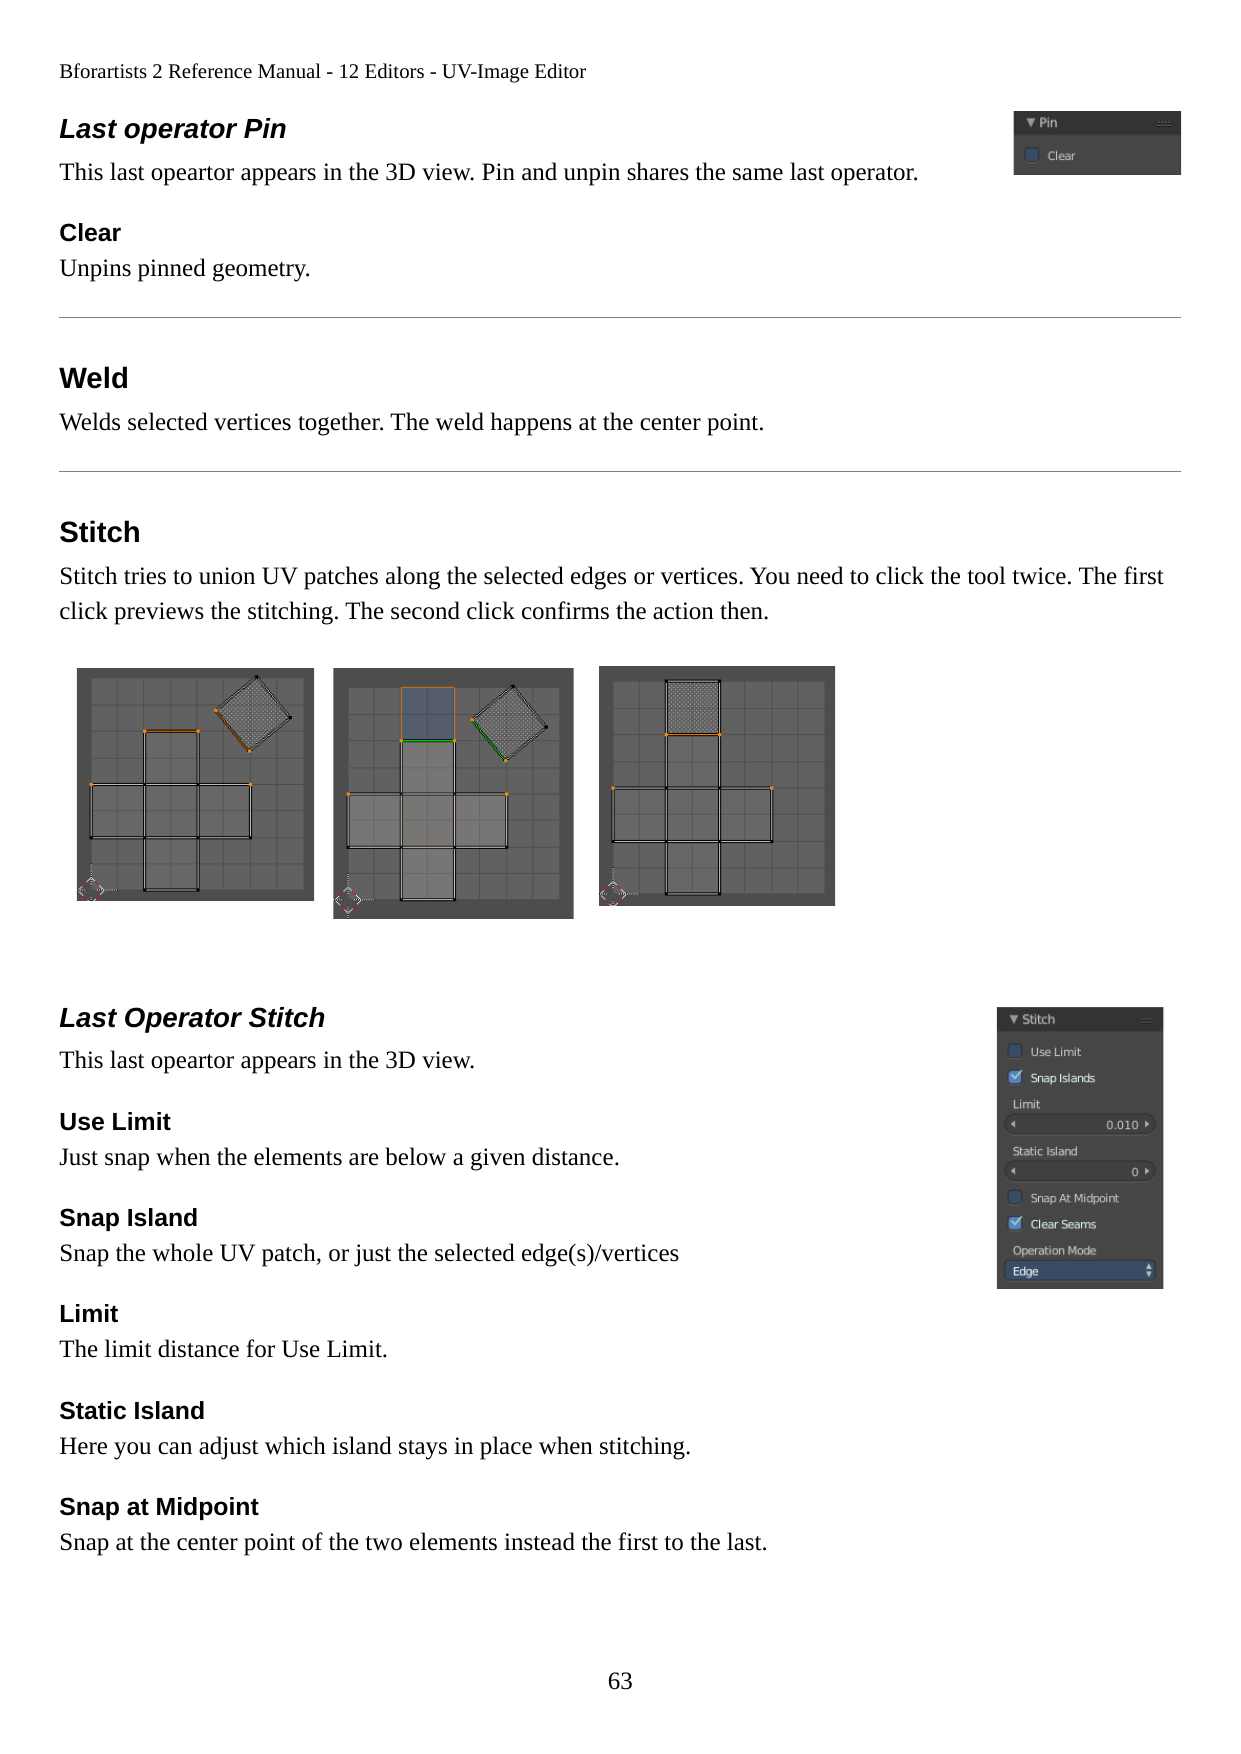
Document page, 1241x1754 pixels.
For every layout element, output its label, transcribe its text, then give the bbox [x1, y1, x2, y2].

picture [599, 666, 836, 906]
subtitle [1164, 1107, 1181, 1135]
text The limit distance for Use Limit. [59, 1334, 1181, 1363]
picture [1013, 111, 1182, 175]
text Welds selected vertices together. The weld happens at the center point. [59, 407, 1181, 436]
text This last opeartor appears in the 3D view. Pin and unpin shares the same last operator. [59, 157, 1181, 186]
subtitle Snap at Midpoint [59, 1492, 1181, 1521]
text Just snap when the elements are below a given distance. [59, 1142, 996, 1170]
subtitle Limit [59, 1299, 1181, 1328]
subtitle Weld [59, 361, 1181, 395]
text Here you can adjust which island stays in place when stitching. [59, 1431, 1181, 1459]
subtitle Clear [59, 218, 1181, 247]
text Snap the whole UV patch, or just the selected edge(s)/vertices [59, 1238, 996, 1267]
picture [76, 668, 315, 901]
text Stitch tries to union UV patches along the selected edges or vertices. You need to click the tool twice. The first click previews the stitching. The second click confirms the action then. [59, 561, 1181, 625]
subtitle Use Limit [59, 1107, 996, 1135]
subtitle Last Operator Stitch [59, 1001, 1181, 1033]
picture [333, 668, 574, 919]
subtitle Stitch [59, 515, 1181, 549]
text Unpins pinned geometry. [59, 253, 1181, 282]
subtitle Last operator Pin [59, 113, 1013, 144]
subtitle Snap Island [59, 1203, 996, 1232]
picture [996, 1007, 1164, 1289]
text This last opeartor appears in the 3D view. [59, 1045, 996, 1074]
subtitle Static Island [59, 1396, 1181, 1424]
subtitle [1164, 1203, 1181, 1232]
text Snap at the center point of the two elements instead the first to the last. [59, 1527, 1181, 1556]
